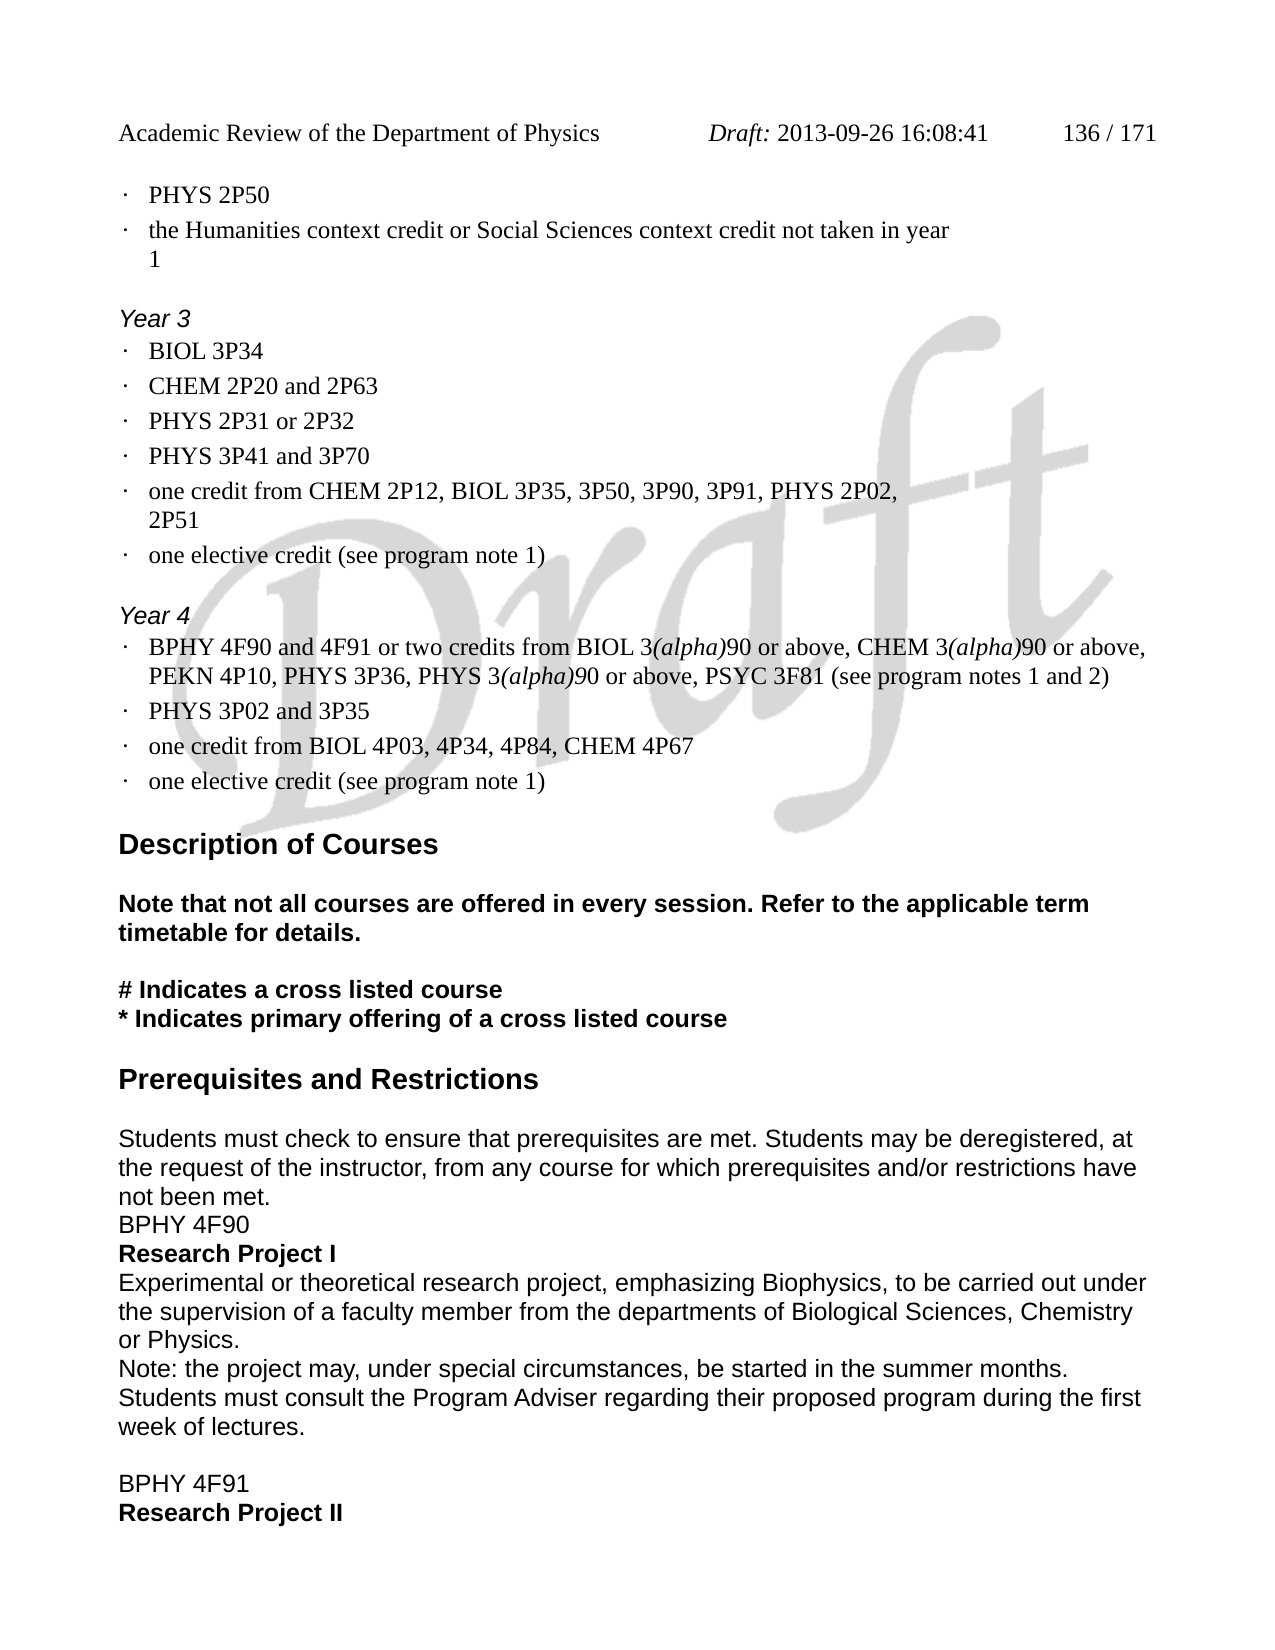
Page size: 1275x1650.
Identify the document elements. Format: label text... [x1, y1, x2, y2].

table_header · [118, 333, 145, 368]
table_cell · [118, 212, 145, 276]
table_cell · [118, 693, 145, 728]
table_cell · [118, 728, 145, 763]
table_cell · [118, 438, 145, 473]
table_cell PHYS 2P31 or 2P32 [145, 403, 958, 438]
table_cell PHYS 3P02 and 3P35 [145, 693, 1157, 728]
picture [118, 629, 1157, 798]
table_cell · [118, 177, 145, 212]
table_cell · [118, 473, 145, 537]
picture [118, 333, 1157, 572]
table_header · [118, 629, 145, 693]
table_cell the Humanities context credit or Social Sciences context credit not taken in year 1 [145, 212, 962, 276]
table_cell CHEM 2P20 and 2P63 [145, 368, 958, 403]
table_cell one elective credit (see program note 1) [145, 537, 958, 572]
table_cell PHYS 3P41 and 3P70 [145, 438, 958, 473]
text Description of Courses Note that not all courses are offered in every session. Refer to the applicable term timetable for details. # Indicates a cross listed course * Indicates primary offering of a cross listed course Prerequisites and Restrictions Students must check to ensure that prerequisites are met. Students may be deregistered, at the request of the instructor, from any course for which prerequisites and/or restrictions have not been met. BPHY 4F90 Research Project I Experimental or theoretical research project, emphasizing Biophysics, to be carried out under the supervision of a faculty member from the departments of Biological Sciences, Chemistry or Physics. Note: the project may, under special circumstances, be started in the summer months. Students must consult the Program Adviser regarding their proposed program during the first week of lectures. BPHY 4F91 Research Project II [118, 798, 1157, 1526]
text Year 3 [118, 276, 1157, 333]
table_cell · [118, 763, 145, 798]
table_cell one credit from CHEM 2P12, BIOL 3P35, 3P50, 3P90, 3P91, PHYS 2P02, 2P51 [145, 473, 958, 537]
table_cell one elective credit (see program note 1) [145, 763, 1157, 798]
picture [118, 1526, 1157, 1532]
table_cell one credit from BIOL 4P03, 4P34, 4P84, CHEM 4P67 [145, 728, 1157, 763]
table_cell · [118, 537, 145, 572]
table_cell · [118, 368, 145, 403]
table_header BPHY 4F90 and 4F91 or two credits from BIOL 3(alpha)90 or above, CHEM 3(alpha)90 or above, PEKN 4P10, PHYS 3P36, PHYS 3(alpha)90 or above, PSYC 3F81 (see program notes 1 and 2) [145, 629, 1157, 693]
text Year 4 [118, 572, 1157, 629]
table_cell · [118, 403, 145, 438]
table_header BIOL 3P34 [145, 333, 958, 368]
picture [118, 118, 1157, 276]
table_cell PHYS 2P50 [145, 177, 962, 212]
